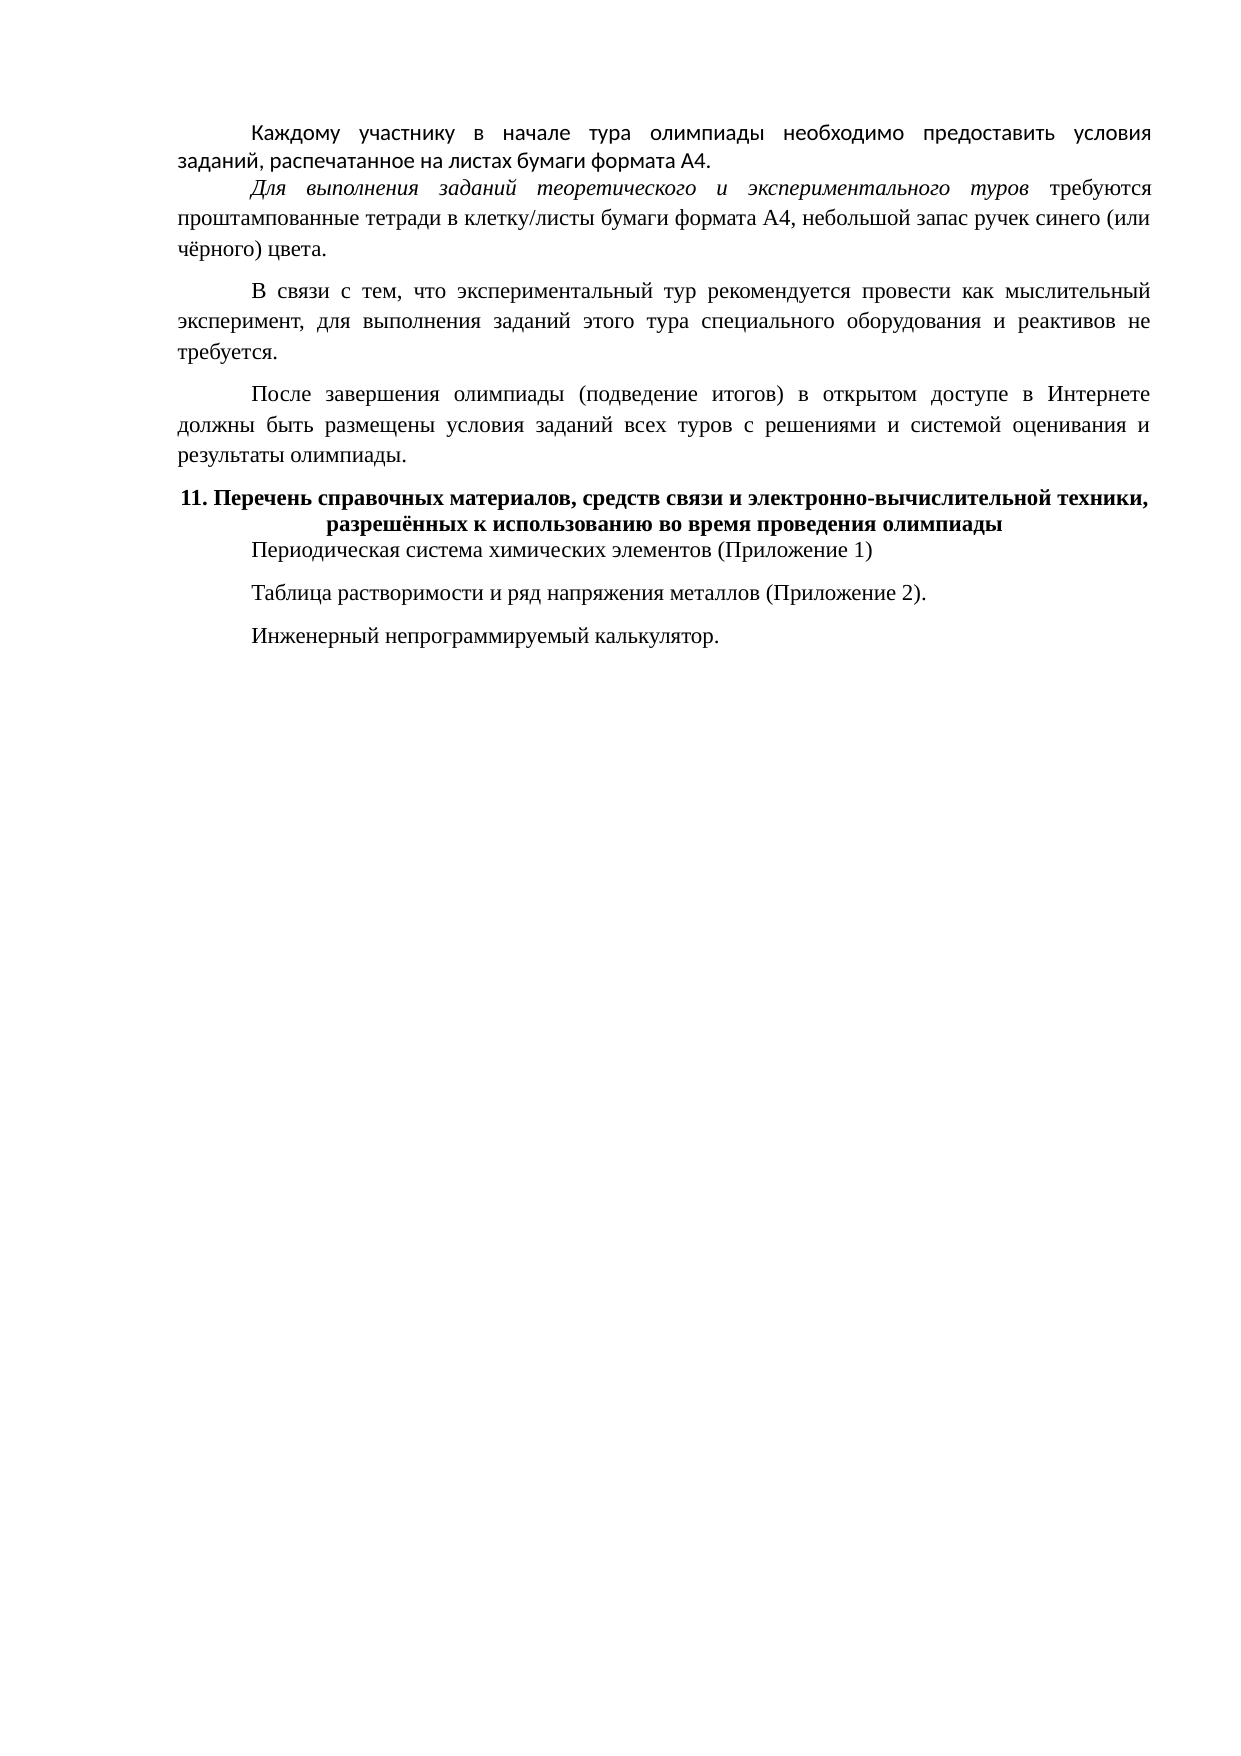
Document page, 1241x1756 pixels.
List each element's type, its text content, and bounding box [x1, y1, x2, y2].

text Инженерный непрограммируемый калькулятор. [177, 622, 1152, 648]
text В связи с тем, что экспериментальный тур рекомендуется провести как мыслительный эксперимент, для выполнения заданий этого тура специального оборудования и реактивов не требуется. [177, 277, 1152, 364]
text Для выполнения заданий теоретического и экспериментального туров требуются проштампованные тетради в клетку/листы бумаги формата А4, небольшой запас ручек синего (или чёрного) цвета. [177, 174, 1152, 261]
text После завершения олимпиады (подведение итогов) в открытом доступе в Интернете должны быть размещены условия заданий всех туров с решениями и системой оценивания и результаты олимпиады. [177, 380, 1152, 467]
subtitle 11. Перечень справочных материалов, средств связи и электронно-вычислительной техники, разрешённых к использованию во время проведения олимпиады [177, 483, 1152, 536]
text Периодическая система химических элементов (Приложение 1) [177, 536, 1152, 563]
list Каждому участнику в начале тура олимпиады необходимо предоставить условия заданий, распечатанное на листах бумаги формата А4. [177, 118, 1152, 174]
text Таблица растворимости и ряд напряжения металлов (Приложение 2). [177, 579, 1152, 605]
